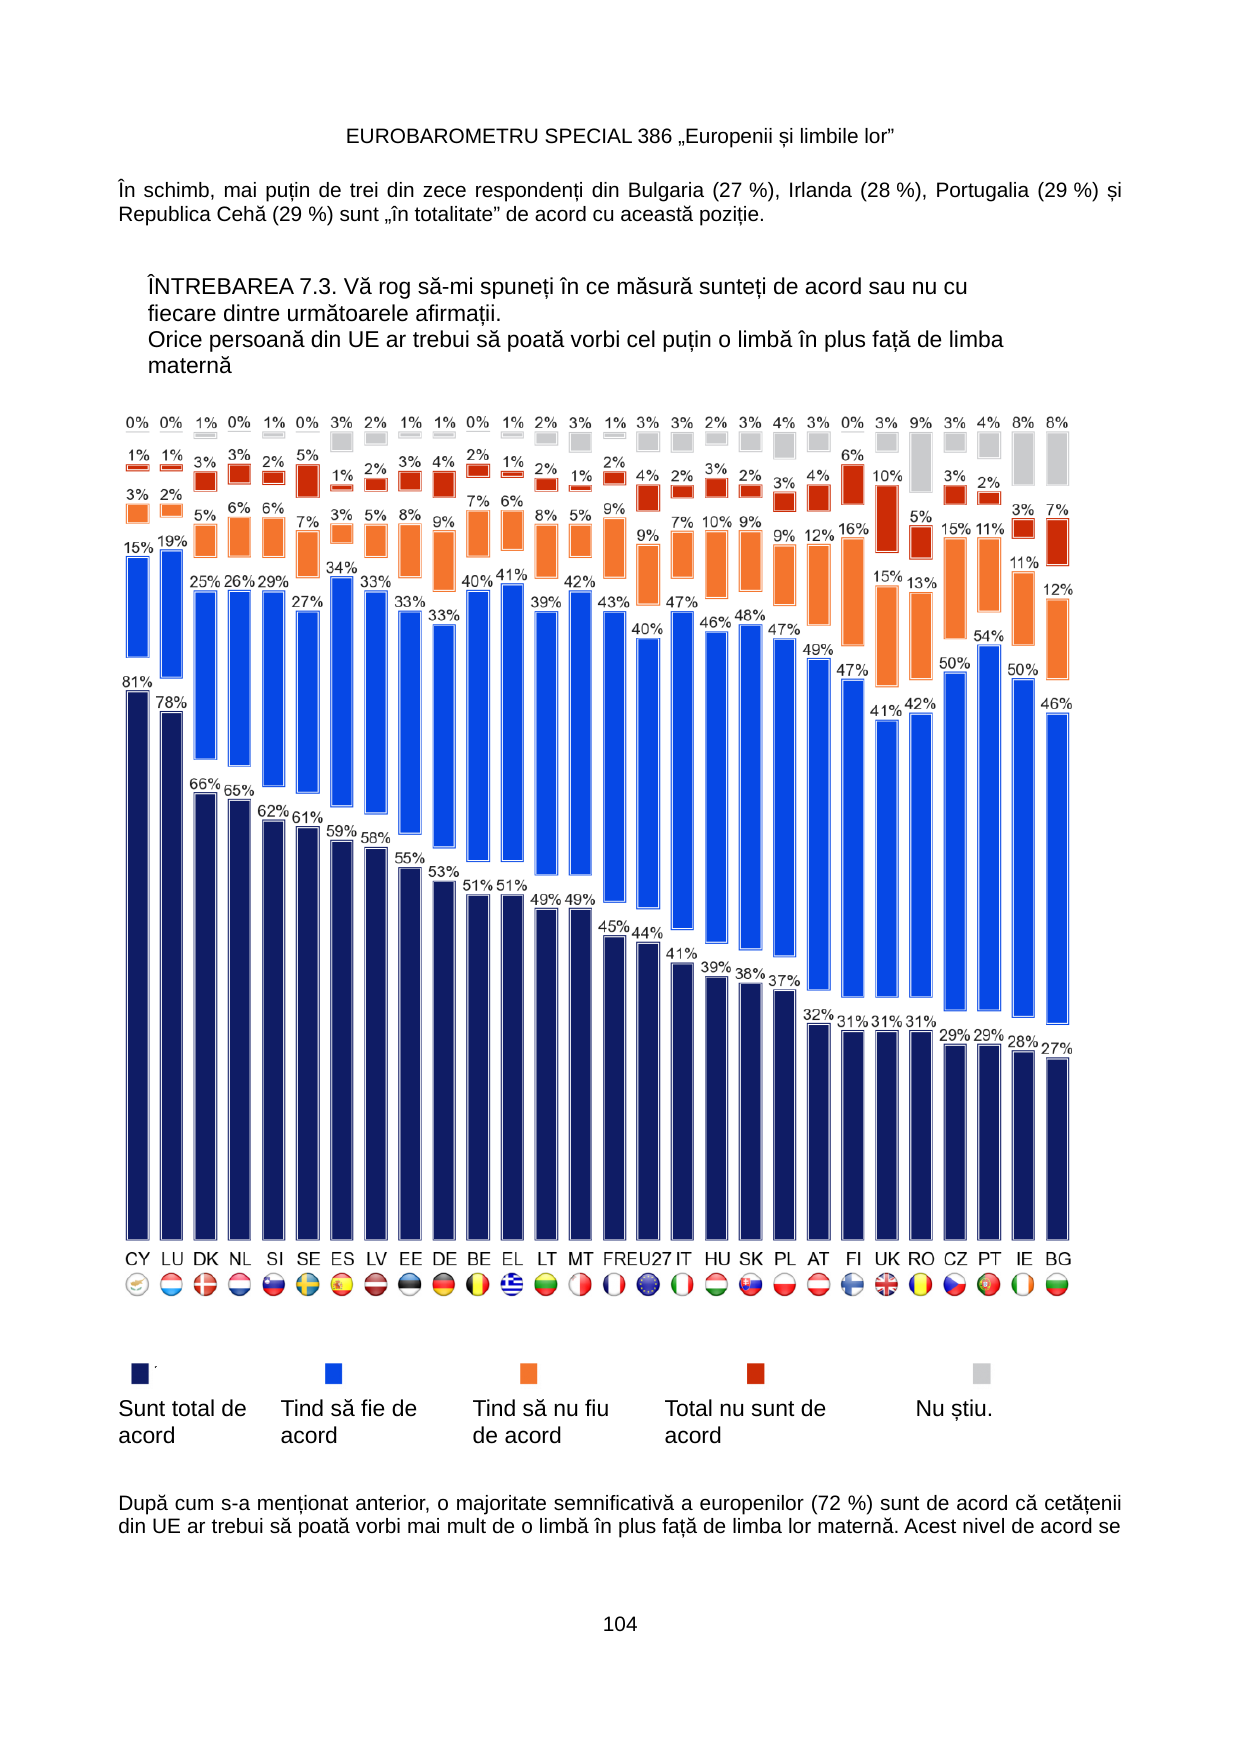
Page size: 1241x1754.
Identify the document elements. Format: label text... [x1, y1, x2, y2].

text În schimb, mai puțin de trei din zece respondenți din Bulgaria (27 %), Irlanda (28 %), Portugalia (29 %) și Republica Cehă (29 %) sunt „în totalitate” de acord cu această poziție. [118, 177, 1122, 225]
text După cum s-a menționat anterior, o majoritate semnificativă a europenilor (72 %) sunt de acord că cetățenii din UE ar trebui să poată vorbi mai mult de o limbă în plus față de limba lor maternă. Acest nivel de acord se [118, 1490, 1122, 1538]
picture [118, 402, 1078, 1303]
picture [118, 1350, 1093, 1390]
